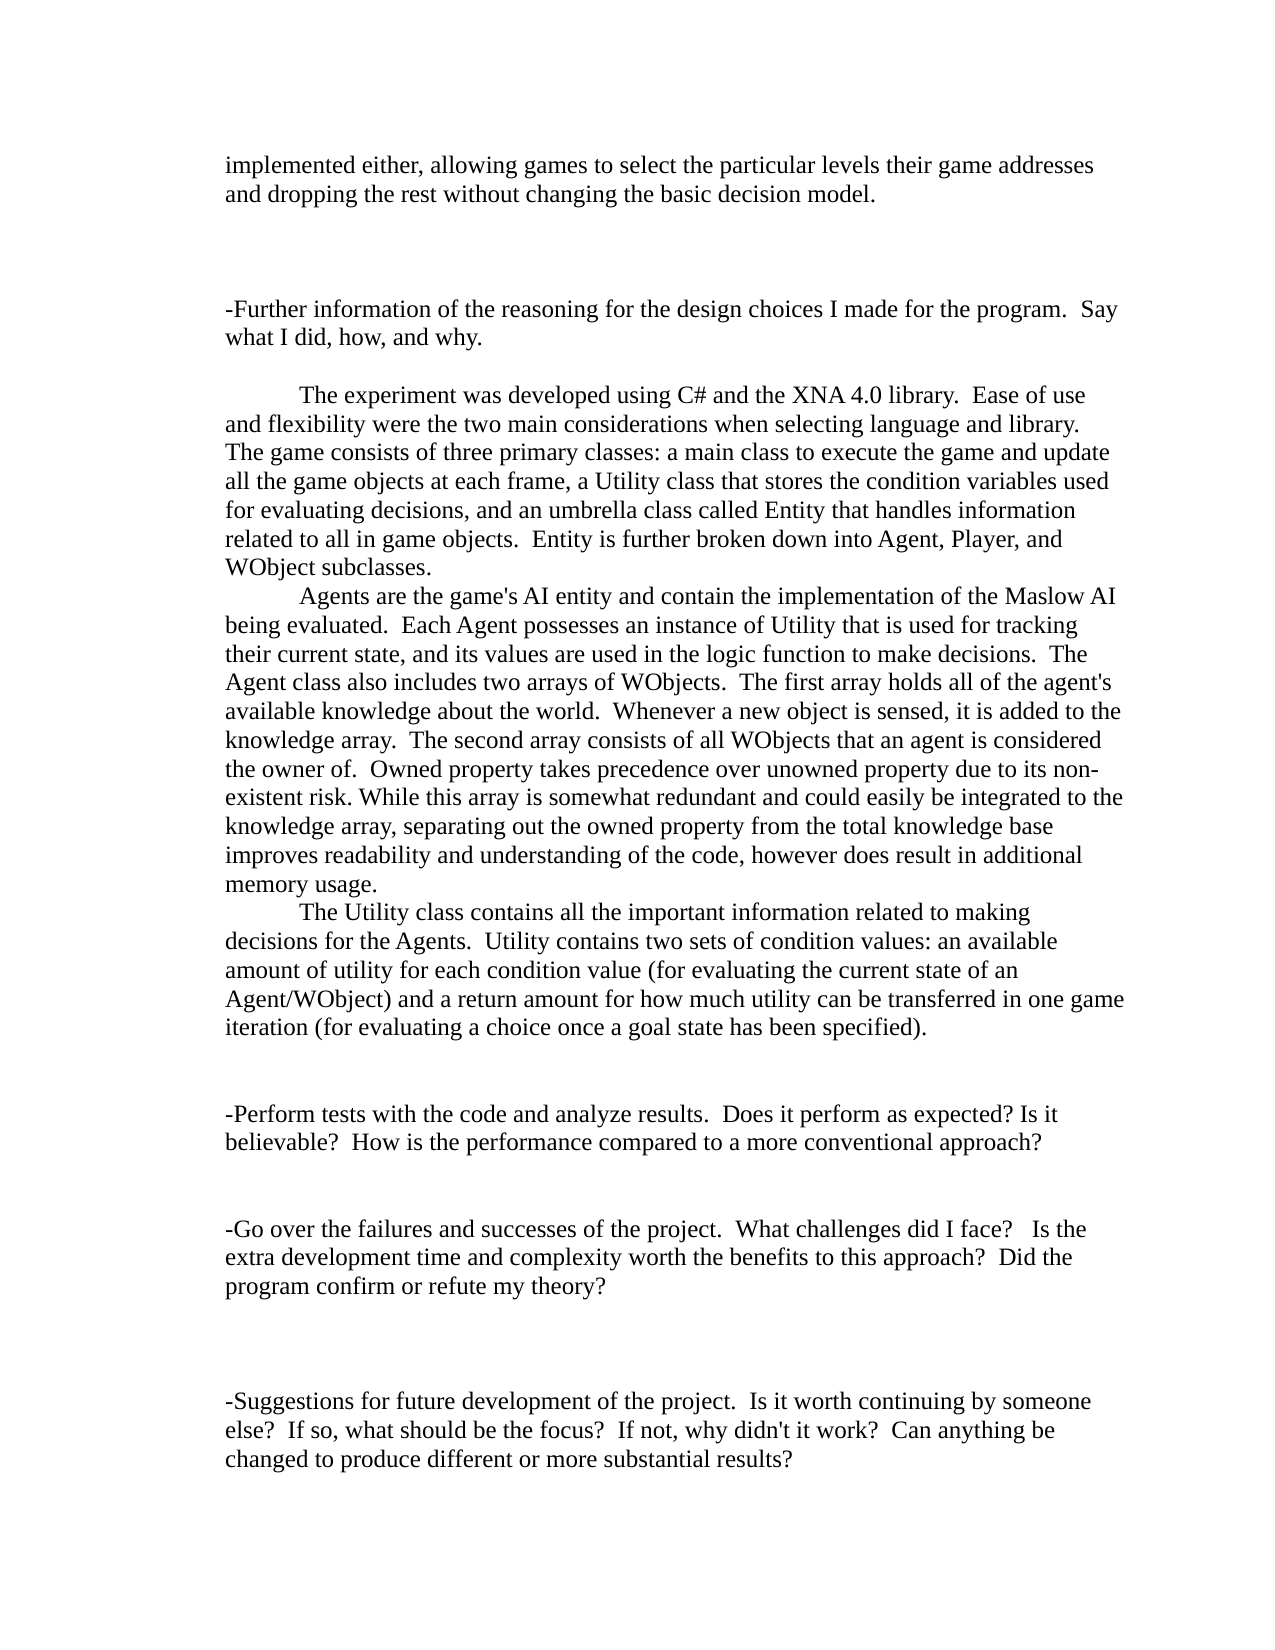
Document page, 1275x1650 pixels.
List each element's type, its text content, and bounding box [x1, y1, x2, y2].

text The Utility class contains all the important information related to making decisions for the Agents. Utility contains two sets of condition values: an available amount of utility for each condition value (for evaluating the current state of an Agent/WObject) and a return amount for how much utility can be transferred in one game iteration (for evaluating a choice once a goal state has been specified). [225, 897, 1125, 1041]
text -Suggestions for future development of the project. Is it worth continuing by someone else? If so, what should be the focus? If not, why didn't it work? Can anything be changed to produce different or more substantial results? [225, 1386, 1125, 1472]
text -Go over the failures and successes of the project. What challenges did I face? Is the extra development time and complexity worth the benefits to this approach? Did the program confirm or refute my theory? [225, 1214, 1125, 1300]
text -Perform tests with the code and analyze results. Does it perform as expected? Is it believable? How is the performance compared to a more conventional approach? [225, 1099, 1125, 1156]
text The experiment was developed using C# and the XNA 4.0 library. Ease of use and flexibility were the two main considerations when selecting language and library. The game consists of three primary classes: a main class to execute the game and update all the game objects at each frame, a Utility class that stores the condition variables used for evaluating decisions, and an umbrella class called Entity that handles information related to all in game objects. Entity is further broken down into Agent, Player, and WObject subclasses. [225, 380, 1125, 581]
text Agents are the game's AI entity and contain the implementation of the Maslow AI being evaluated. Each Agent possesses an instance of Utility that is used for tracking their current state, and its values are used in the logic function to make decisions. The Agent class also includes two arrays of WObjects. The first array holds all of the agent's available knowledge about the world. Whenever a new object is sensed, it is added to the knowledge array. The second array consists of all WObjects that an agent is considered the owner of. Owned property takes precedence over unowned property due to its non-existent risk. While this array is somewhat redundant and could easily be integrated to the knowledge array, separating out the owned property from the total knowledge base improves readability and understanding of the code, however does result in additional memory usage. [225, 581, 1125, 897]
text implemented either, allowing games to select the particular levels their game addresses and dropping the rest without changing the basic decision model. [225, 150, 1125, 207]
text -Further information of the reasoning for the design choices I made for the program. Say what I did, how, and why. [225, 294, 1125, 351]
